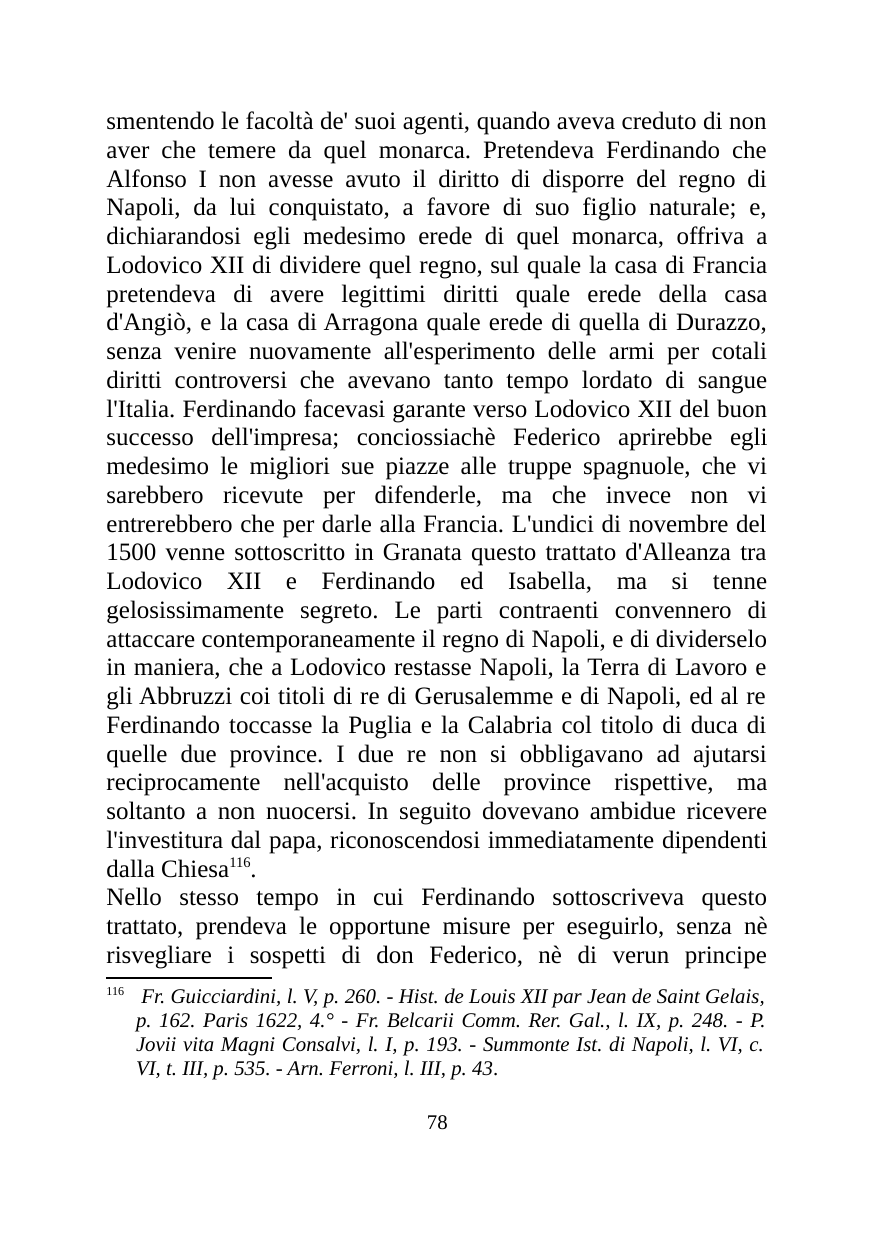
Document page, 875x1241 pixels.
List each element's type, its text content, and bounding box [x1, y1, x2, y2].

text smentendo le facoltà de' suoi agenti, quando aveva creduto di non aver che temere da quel monarca. Pretendeva Ferdinando che Alfonso I non avesse avuto il diritto di disporre del regno di Napoli, da lui conquistato, a favore di suo figlio naturale; e, dichiarandosi egli medesimo erede di quel monarca, offriva a Lodovico XII di dividere quel regno, sul quale la casa di Francia pretendeva di avere legittimi diritti quale erede della casa d'Angiò, e la casa di Arragona quale erede di quella di Durazzo, senza venire nuovamente all'esperimento delle armi per cotali diritti controversi che avevano tanto tempo lordato di sangue l'Italia. Ferdinando facevasi garante verso Lodovico XII del buon successo dell'impresa; conciossiachè Federico aprirebbe egli medesimo le migliori sue piazze alle truppe spagnuole, che vi sarebbero ricevute per difenderle, ma che invece non vi entrerebbero che per darle alla Francia. L'undici di novembre del 1500 venne sottoscritto in Granata questo trattato d'Alleanza tra Lodovico XII e Ferdinando ed Isabella, ma si tenne gelosissimamente segreto. Le parti contraenti convennero di attaccare contemporaneamente il regno di Napoli, e di dividerselo in maniera, che a Lodovico restasse Napoli, la Terra di Lavoro e gli Abbruzzi coi titoli di re di Gerusalemme e di Napoli, ed al re Ferdinando toccasse la Puglia e la Calabria col titolo di duca di quelle due province. I due re non si obbligavano ad ajutarsi reciprocamente nell'acquisto delle province rispettive, ma soltanto a non nuocersi. In seguito dovevano ambidue ricevere l'investitura dal papa, riconoscendosi immediatamente dipendenti dalla Chiesa. [106, 106, 768, 882]
text Nello stesso tempo in cui Ferdinando sottoscriveva questo trattato, prendeva le opportune misure per eseguirlo, senza nè risvegliare i sospetti di don Federico, nè di verun principe [106, 882, 768, 969]
text Fr. Guicciardini, l. V, p. 260. - Hist. de Louis XII par Jean de Saint Gelais, p. 162. Paris 1622, 4.° - Fr. Belcarii Comm. Rer. Gal., l. IX, p. 248. - P. Jovii vita Magni Consalvi, l. I, p. 193. - Summonte Ist. di Napoli, l. VI, c. VI, t. III, p. 535. - Arn. Ferroni, l. III, p. 43. [106, 984, 768, 1080]
